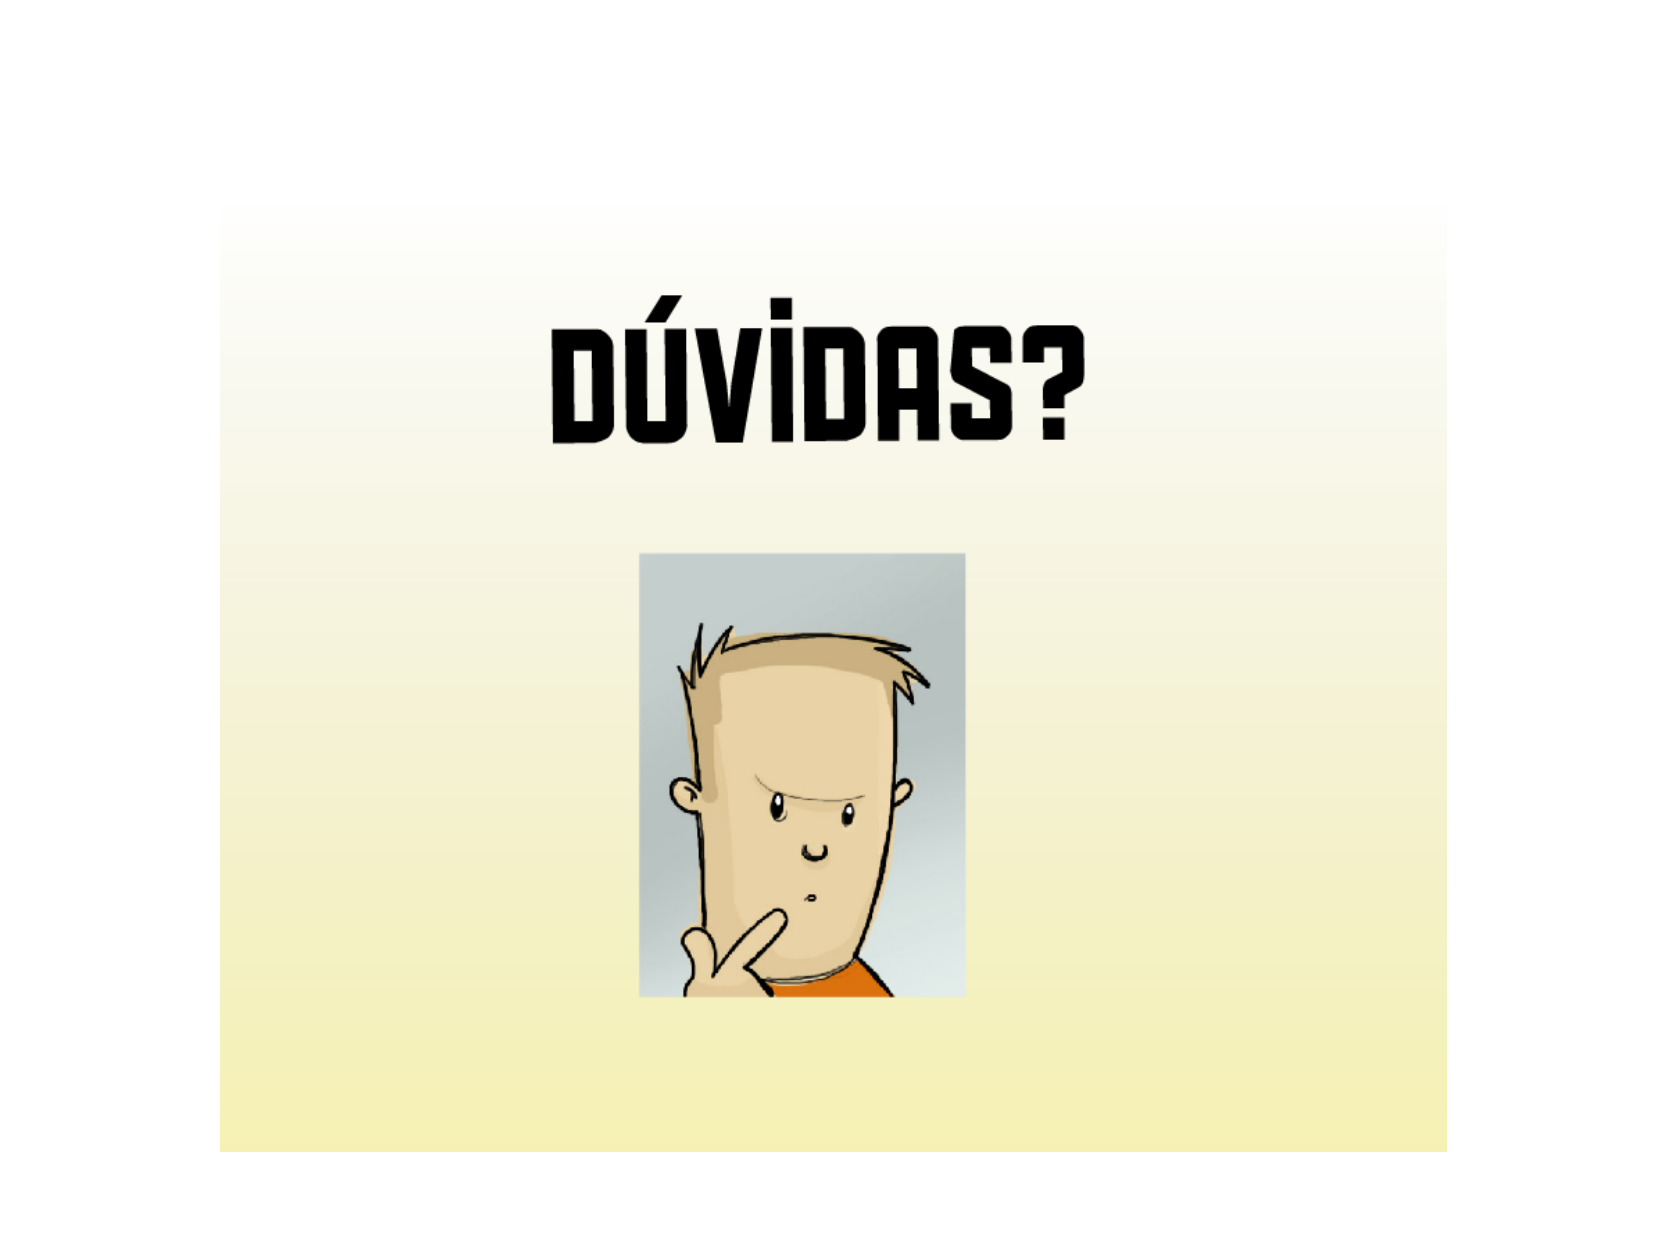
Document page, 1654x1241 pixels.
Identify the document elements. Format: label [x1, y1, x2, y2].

picture [220, 204, 1447, 1152]
